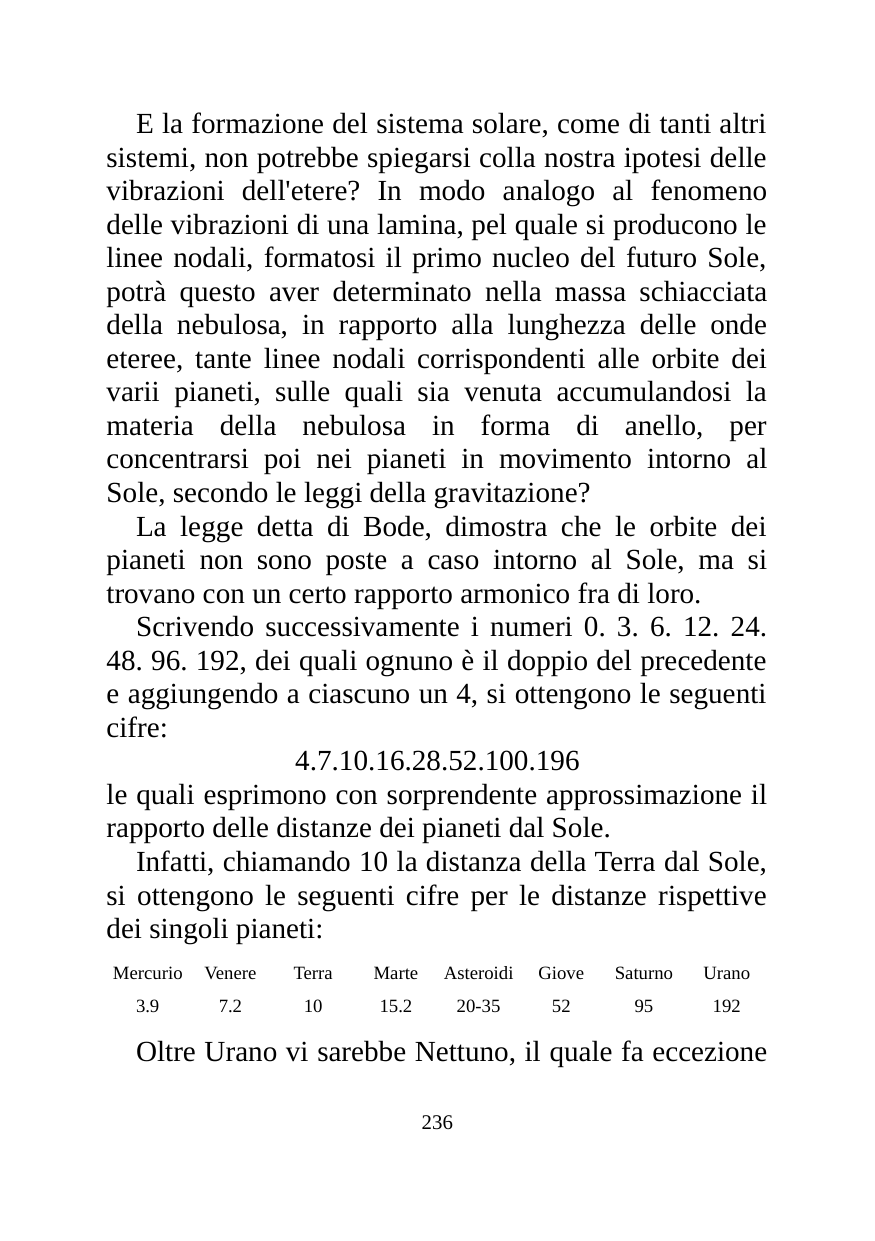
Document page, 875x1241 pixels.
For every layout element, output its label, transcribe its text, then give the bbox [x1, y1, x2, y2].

text Oltre Urano vi sarebbe Nettuno, il quale fa eccezione [106, 1034, 768, 1068]
table_header Giove [520, 957, 602, 989]
table_cell 7,2 [189, 990, 272, 1023]
text le quali esprimono con sorprendente approssimazione il rapporto delle distanze dei pianeti dal Sole. [106, 777, 768, 844]
table_cell 3,9 [106, 990, 189, 1023]
table_header Terra [272, 957, 354, 989]
table_cell 20-35 [437, 990, 519, 1023]
text 4.7.10.16.28.52.100.196 [106, 743, 768, 777]
table_cell 192 [685, 990, 768, 1023]
table_header Urano [685, 957, 768, 989]
text Scrivendo successivamente i numeri 0. 3. 6. 12. 24. 48. 96. 192, dei quali ognuno è il doppio del precedente e aggiungendo a ciascuno un 4, si ottengono le seguenti cifre: [106, 609, 768, 743]
text La legge detta di Bode, dimostra che le orbite dei pianeti non sono poste a caso intorno al Sole, ma si trovano con un certo rapporto armonico fra di loro. [106, 509, 768, 609]
table_cell 95 [602, 990, 685, 1023]
table_header Marte [354, 957, 437, 989]
text E la formazione del sistema solare, come di tanti altri sistemi, non potrebbe spiegarsi colla nostra ipotesi delle vibrazioni dell'etere? In modo analogo al fenomeno delle vibrazioni di una lamina, pel quale si producono le linee nodali, formatosi il primo nucleo del futuro Sole, potrà questo aver determinato nella massa schiacciata della nebulosa, in rapporto alla lunghezza delle onde eteree, tante linee nodali corrispondenti alle orbite dei varii pianeti, sulle quali sia venuta accumulandosi la materia della nebulosa in forma di anello, per concentrarsi poi nei pianeti in movimento intorno al Sole, secondo le leggi della gravitazione? [106, 106, 768, 509]
table_header Saturno [602, 957, 685, 989]
table_header Venere [189, 957, 272, 989]
table_cell 52 [520, 990, 602, 1023]
table_header Mercurio [106, 957, 189, 989]
table_header Asteroidi [437, 957, 519, 989]
table_cell 10 [272, 990, 354, 1023]
table_cell 15,2 [354, 990, 437, 1023]
text Infatti, chiamando 10 la distanza della Terra dal Sole, si ottengono le seguenti cifre per le distanze rispettive dei singoli pianeti: [106, 844, 768, 945]
